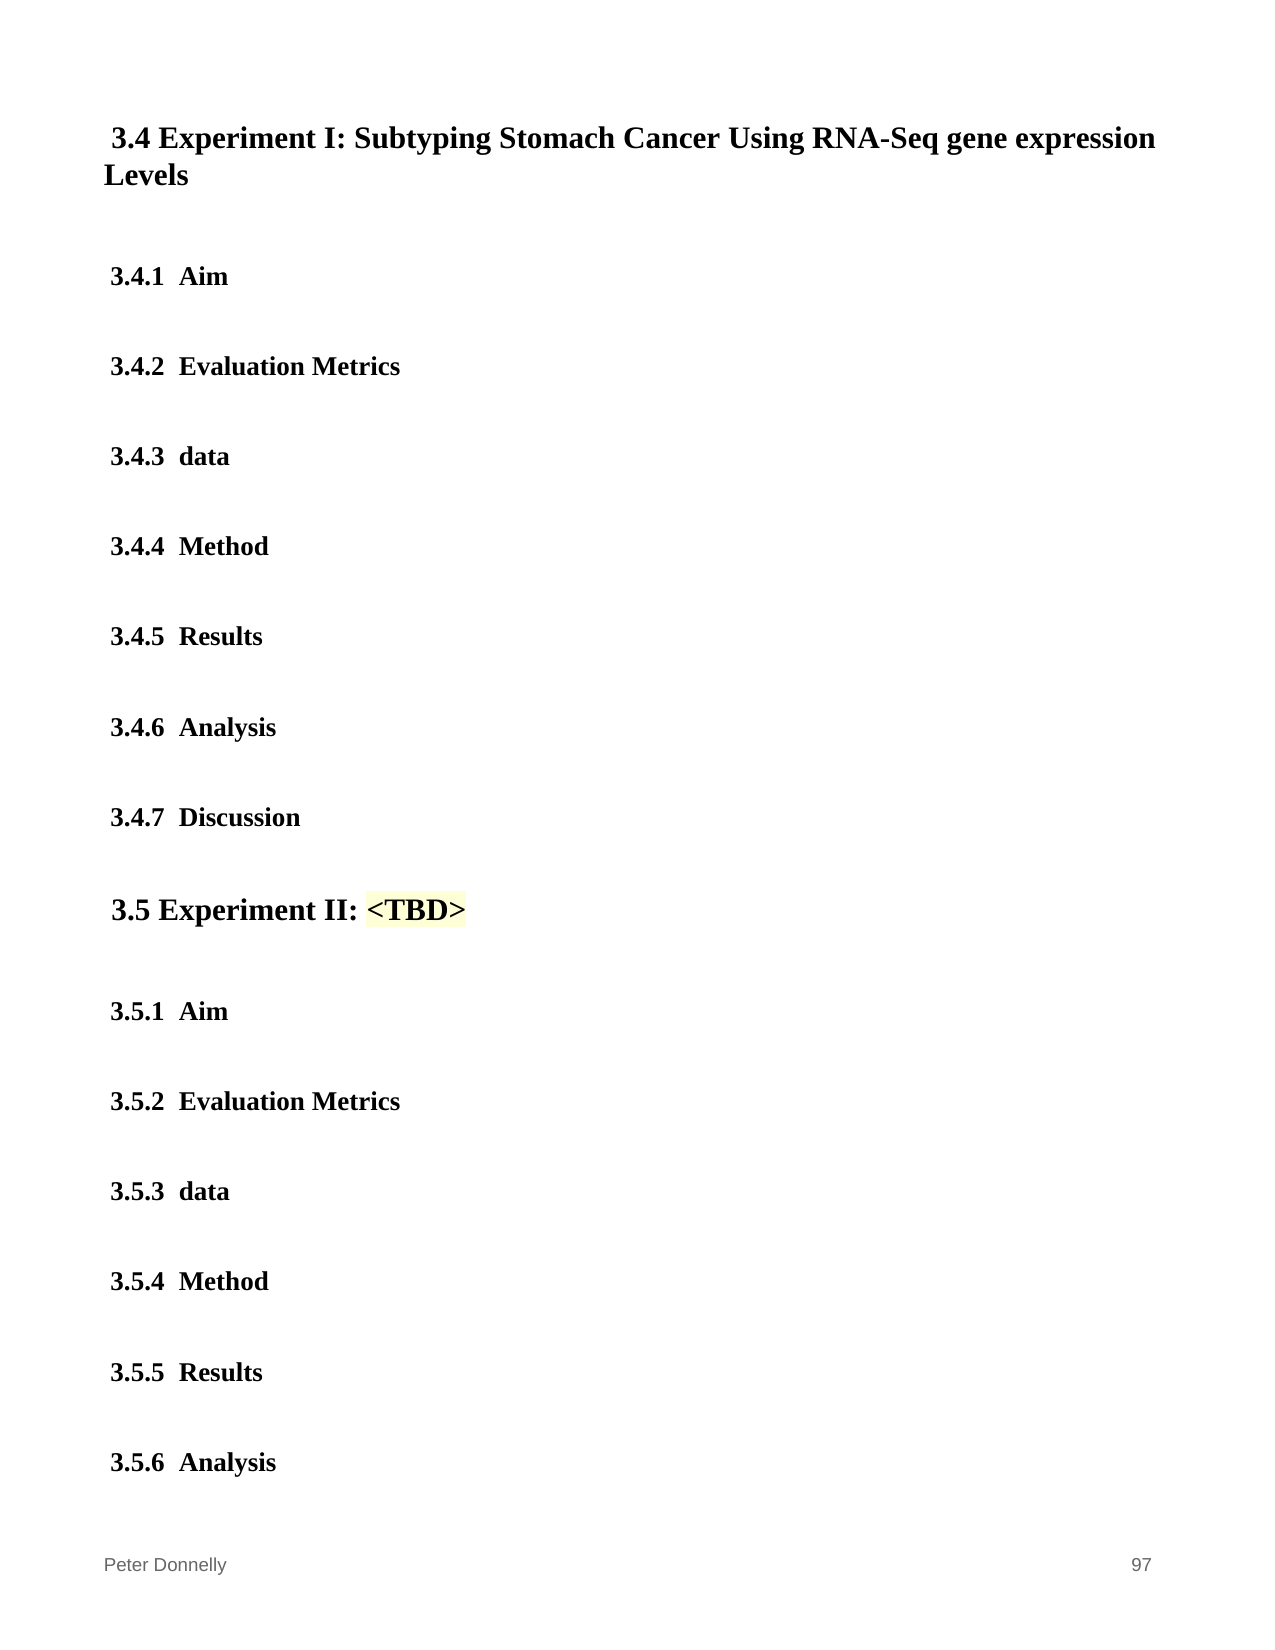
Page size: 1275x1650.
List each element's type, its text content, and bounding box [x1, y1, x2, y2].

subtitle data [103, 1175, 1181, 1206]
subtitle Method [103, 1266, 1181, 1297]
subtitle Results [103, 1356, 1181, 1387]
subtitle Evaluation Metrics [103, 1085, 1181, 1116]
subtitle Analysis [103, 1446, 1181, 1477]
subtitle Method [103, 530, 1181, 561]
subtitle data [103, 440, 1181, 471]
subtitle Aim [103, 259, 1181, 291]
subtitle Experiment II: <TBD> [103, 891, 1181, 927]
subtitle Analysis [103, 711, 1181, 742]
subtitle Discussion [103, 801, 1181, 832]
subtitle Experiment I: Subtyping Stomach Cancer Using RNA-Seq gene expression Levels [103, 120, 1181, 192]
subtitle Evaluation Metrics [103, 350, 1181, 381]
subtitle Results [103, 620, 1181, 652]
subtitle Aim [103, 995, 1181, 1026]
